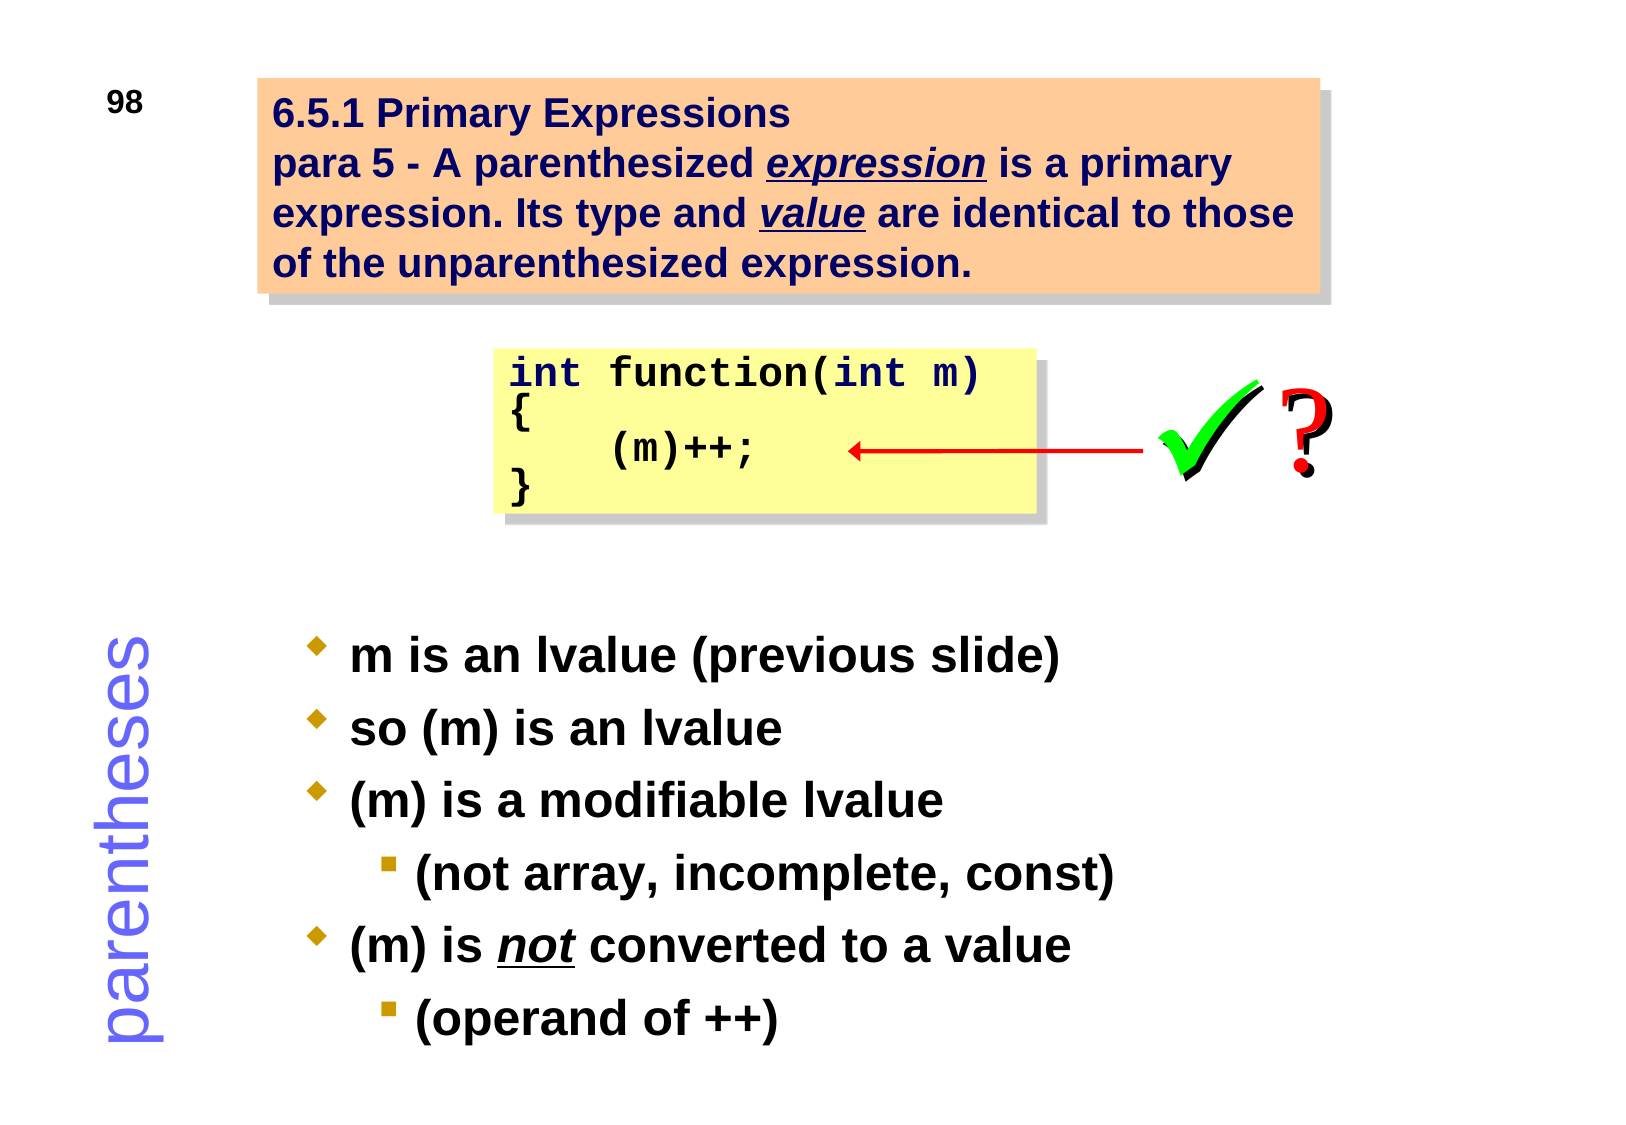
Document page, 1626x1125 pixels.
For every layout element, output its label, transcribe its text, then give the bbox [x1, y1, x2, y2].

text_box int function(int m) { (m)++; } [493, 348, 1037, 514]
text_box  [1131, 338, 1321, 533]
text_box ? [1261, 338, 1348, 504]
list m is an lvalue (previous slide) so (m) is an lvalue (m) is a modifiable lvalue (not array, incomplete, const) (m) is not converted to a value (operand of ++) [212, 62, 1550, 1063]
text_box 6.5.1 Primary Expressions para 5 - A parenthesized expression is a primary expression. Its type and value are identical to those of the unparenthesized expression. [257, 78, 1321, 294]
title parentheses [50, 187, 188, 1063]
